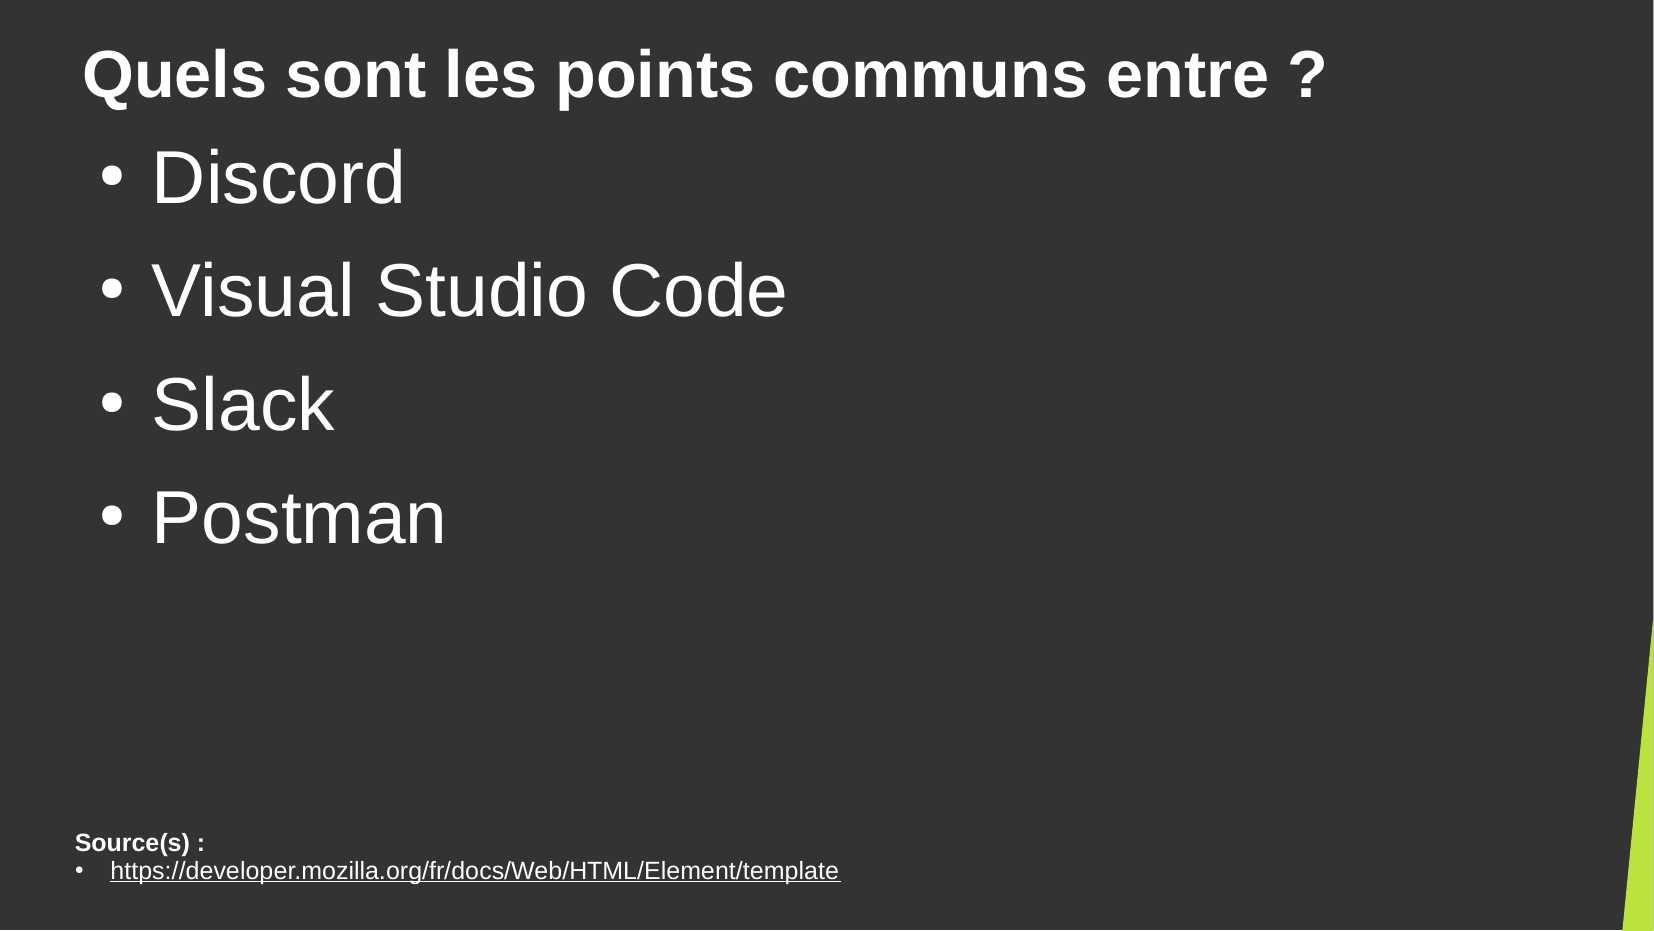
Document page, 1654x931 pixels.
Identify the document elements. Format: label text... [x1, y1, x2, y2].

text_box [1622, 609, 1654, 931]
title Quels sont les points communs entre ? [82, 37, 1571, 112]
text_box Source(s) : https://developer.mozilla.org/fr/docs/Web/HTML/Element/template [60, 821, 1546, 931]
list Discord Visual Studio Code Slack Postman [80, 135, 1619, 827]
